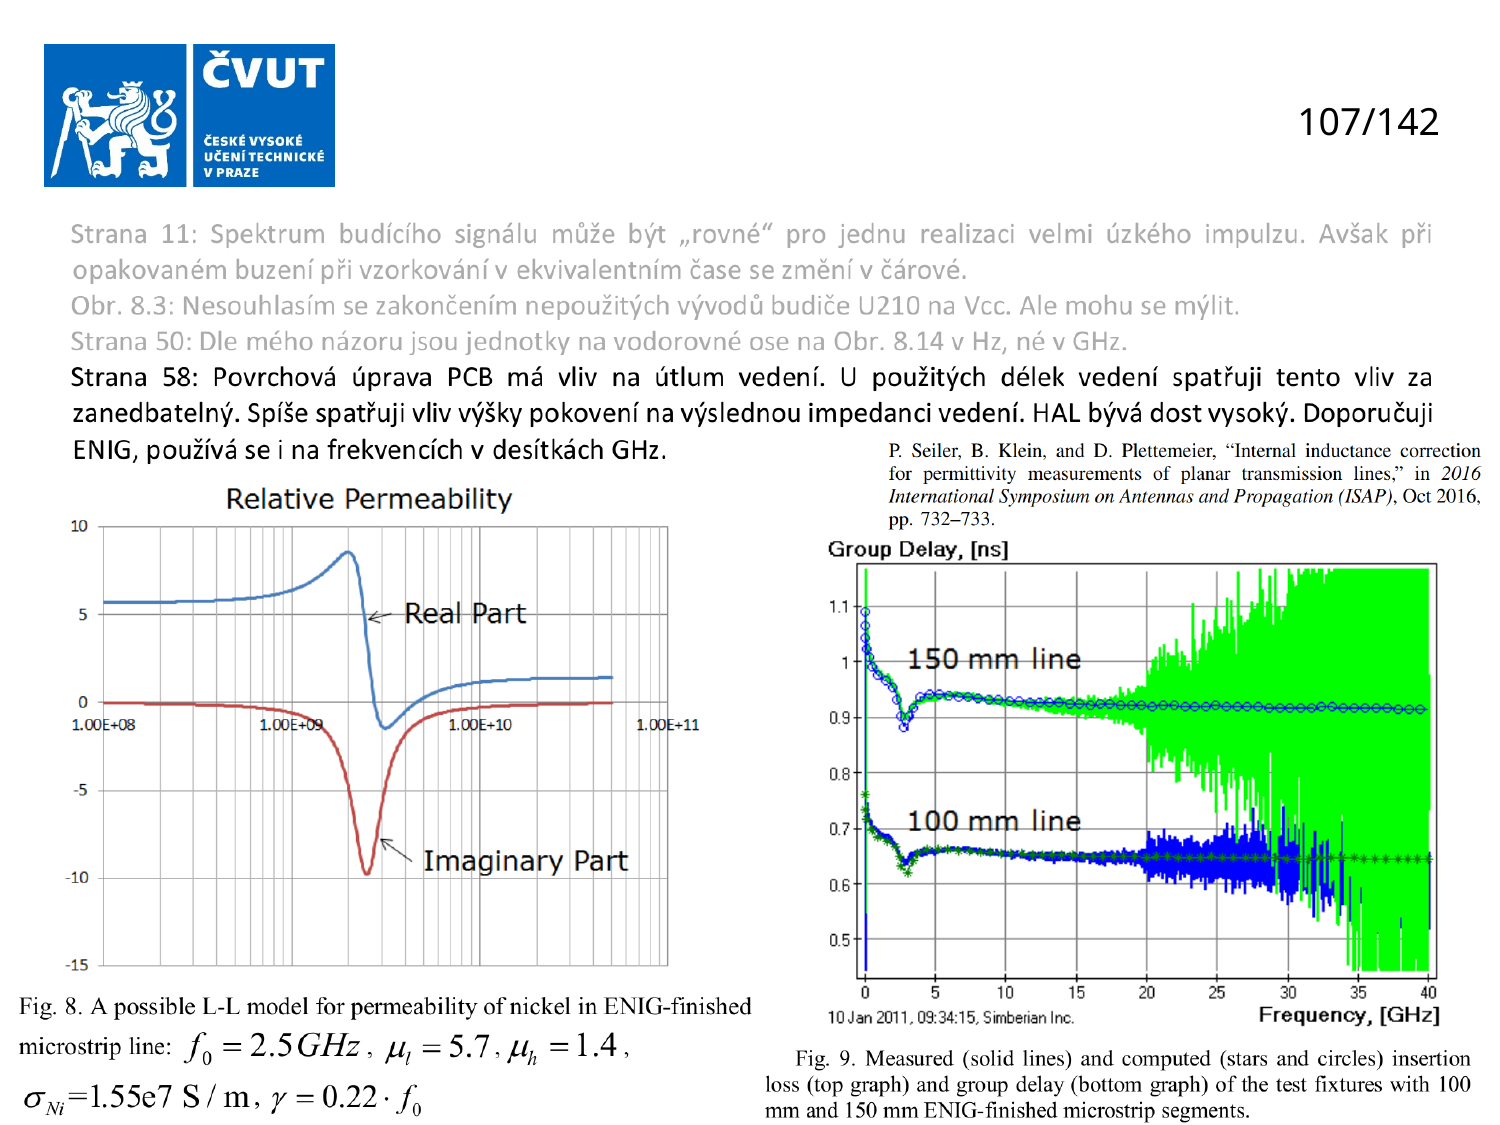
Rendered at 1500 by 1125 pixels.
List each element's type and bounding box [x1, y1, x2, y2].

picture [44, 44, 335, 187]
text_box [15, 216, 1486, 361]
picture [60, 361, 1486, 531]
picture [0, 477, 1500, 1125]
